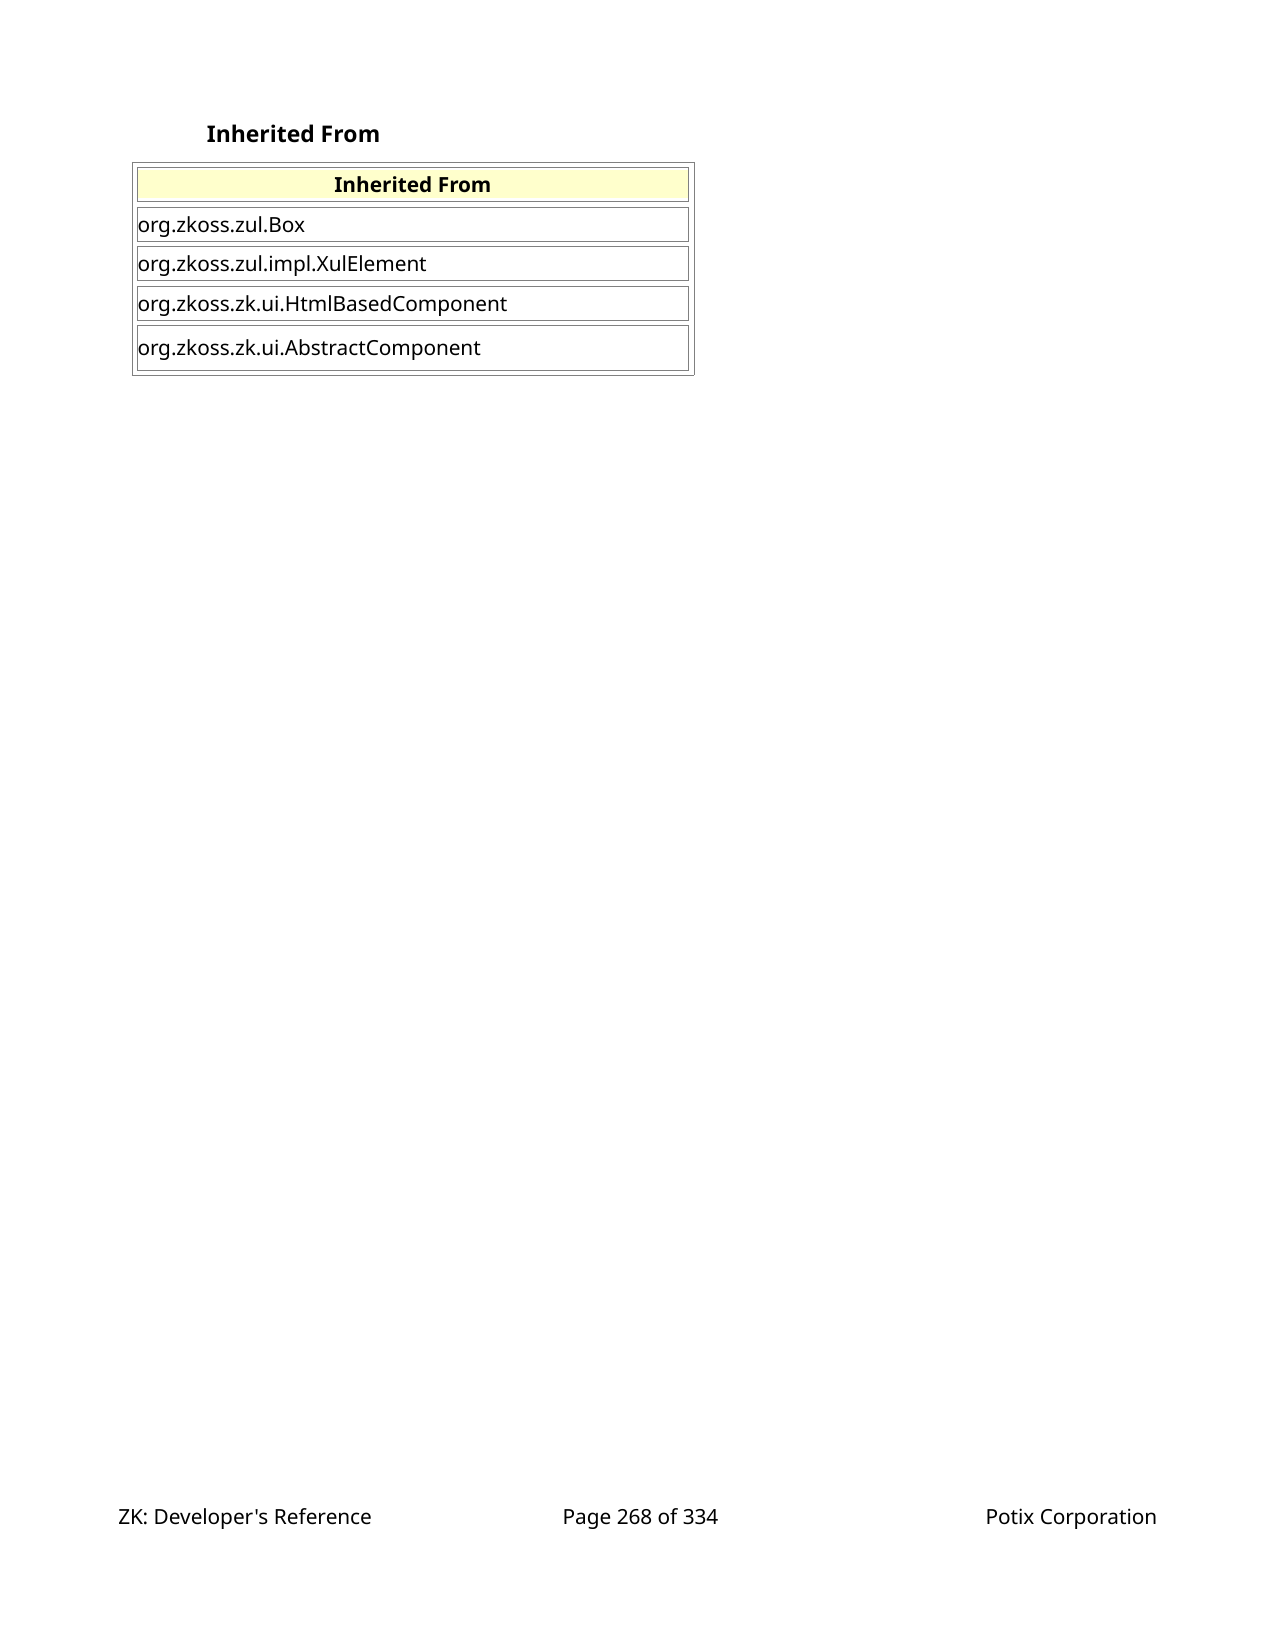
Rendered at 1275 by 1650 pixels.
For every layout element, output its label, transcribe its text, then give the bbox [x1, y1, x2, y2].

table_cell org.zkoss.zul.impl.XulElement [134, 241, 691, 280]
table_cell org.zkoss.zk.ui.HtmlBasedComponent [134, 280, 691, 320]
table_cell org.zkoss.zul.Box [134, 201, 691, 241]
subtitle Inherited From [207, 118, 1157, 149]
table_cell org.zkoss.zk.ui.AbstractComponent [134, 320, 691, 369]
table_header Inherited From [134, 163, 691, 201]
